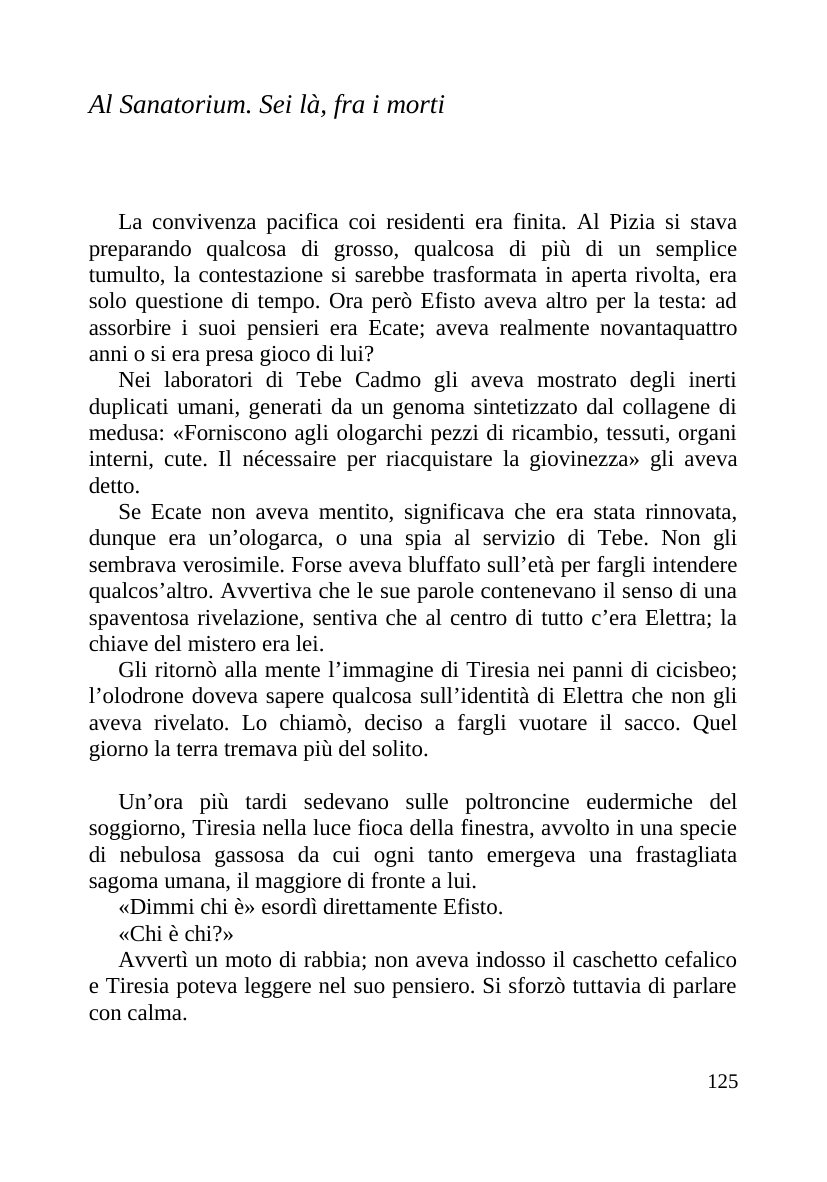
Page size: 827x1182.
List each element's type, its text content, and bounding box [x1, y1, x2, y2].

text La convivenza pacifica coi residenti era finita. Al Pizia si stava preparando qualcosa di grosso, qualcosa di più di un semplice tumulto, la contestazione si sarebbe trasformata in aperta rivolta, era solo questione di tempo. Ora però Efisto aveva altro per la testa: ad assorbire i suoi pensieri era Ecate; aveva realmente novantaquattro anni o si era presa gioco di lui? [88, 208, 738, 366]
text Se Ecate non aveva mentito, significava che era stata rinnovata, dunque era un’ologarca, o una spia al servizio di Tebe. Non gli sembrava verosimile. Forse aveva bluffato sull’età per fargli intendere qualcos’altro. Avvertiva che le sue parole contenevano il senso di una spaventosa rivelazione, sentiva che al centro di tutto c’era Elettra; la chiave del mistero era lei. [88, 498, 738, 656]
text Nei laboratori di Tebe Cadmo gli aveva mostrato degli inerti duplicati umani, generati da un genoma sintetizzato dal collagene di medusa: «Forniscono agli ologarchi pezzi di ricambio, tessuti, organi interni, cute. Il nécessaire per riacquistare la giovinezza» gli aveva detto. [88, 366, 738, 498]
text «Chi è chi?» [88, 920, 738, 946]
text Gli ritornò alla mente l’immagine di Tiresia nei panni di cicisbeo; l’olodrone doveva sapere qualcosa sull’identità di Elettra che non gli aveva rivelato. Lo chiamò, deciso a fargli vuotare il sacco. Quel giorno la terra tremava più del solito. [88, 656, 738, 762]
text «Dimmi chi è» esordì direttamente Efisto. [88, 893, 738, 920]
text Al Sanatorium. Sei là, fra i morti [88, 88, 738, 120]
text Un’ora più tardi sedevano sulle poltroncine eudermiche del soggiorno, Tiresia nella luce fioca della finestra, avvolto in una specie di nebulosa gassosa da cui ogni tanto emergeva una frastagliata sagoma umana, il maggiore di fronte a lui. [88, 788, 738, 893]
text Avvertì un moto di rabbia; non aveva indosso il caschetto cefalico e Tiresia poteva leggere nel suo pensiero. Si sforzò tuttavia di parlare con calma. [88, 946, 738, 1025]
